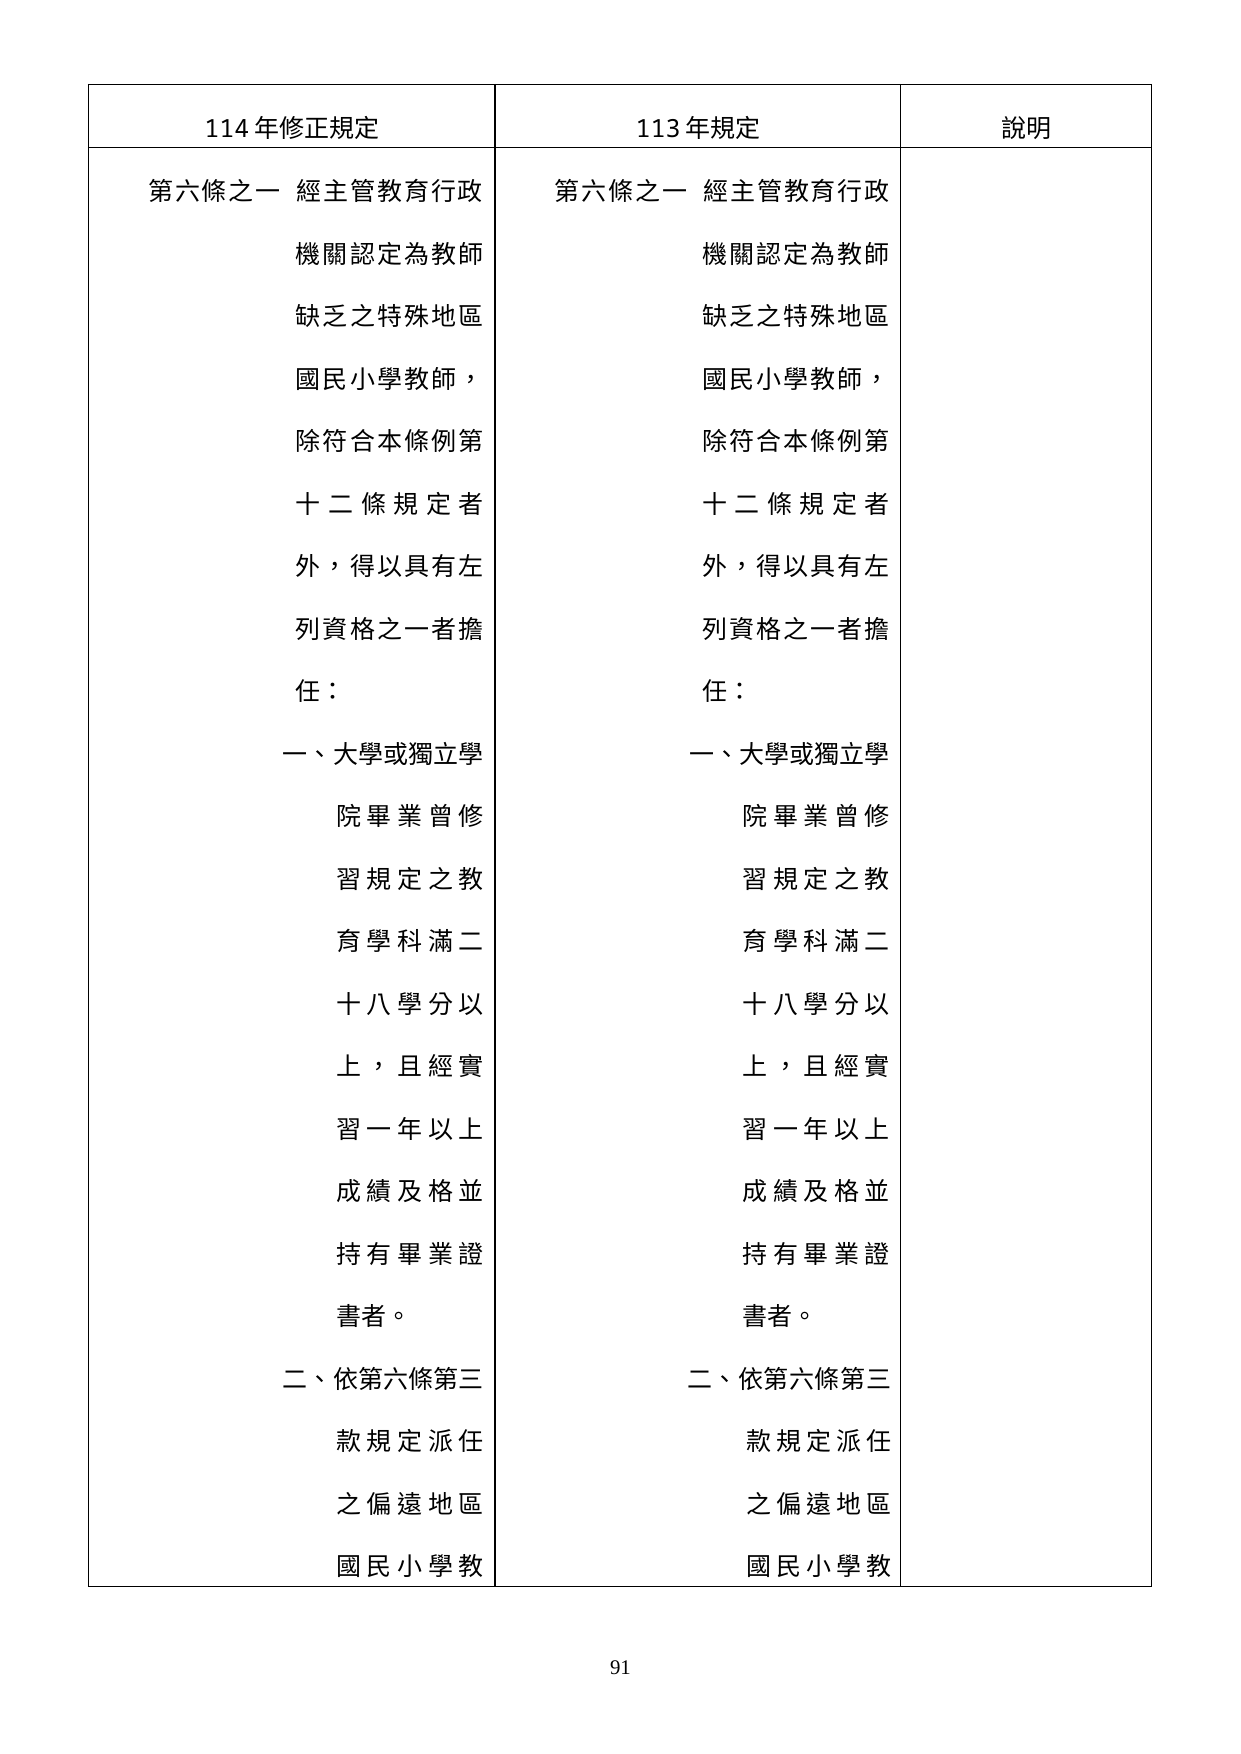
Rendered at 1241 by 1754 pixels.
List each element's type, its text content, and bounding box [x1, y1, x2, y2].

table_header 說明 [901, 85, 1151, 147]
table_cell 第六條之一 經主管教育行政機關認定為教師缺乏之特殊地區國民小學教師，除符合本條例第十二條規定者外，得以具有左列資格之一者擔任： 一、大學或獨立學院畢業曾修習規定之教育學科滿二十八學分以上，且經實習一年以上成績及格並持有畢業證書者。 二、依第六條第三款規定派任之偏遠地區國民小學教 [89, 148, 494, 1586]
table_header 113年規定 [496, 85, 900, 147]
table_cell 第六條之一 經主管教育行政機關認定為教師缺乏之特殊地區國民小學教師，除符合本條例第十二條規定者外，得以具有左列資格之一者擔任： 一、大學或獨立學院畢業曾修習規定之教育學科滿二十八學分以上，且經實習一年以上成績及格並持有畢業證書者。 二、依第六條第三款規定派任之偏遠地區國民小學教 [496, 148, 900, 1586]
table_cell [901, 148, 1151, 1586]
table_header 114年修正規定 [89, 85, 494, 147]
